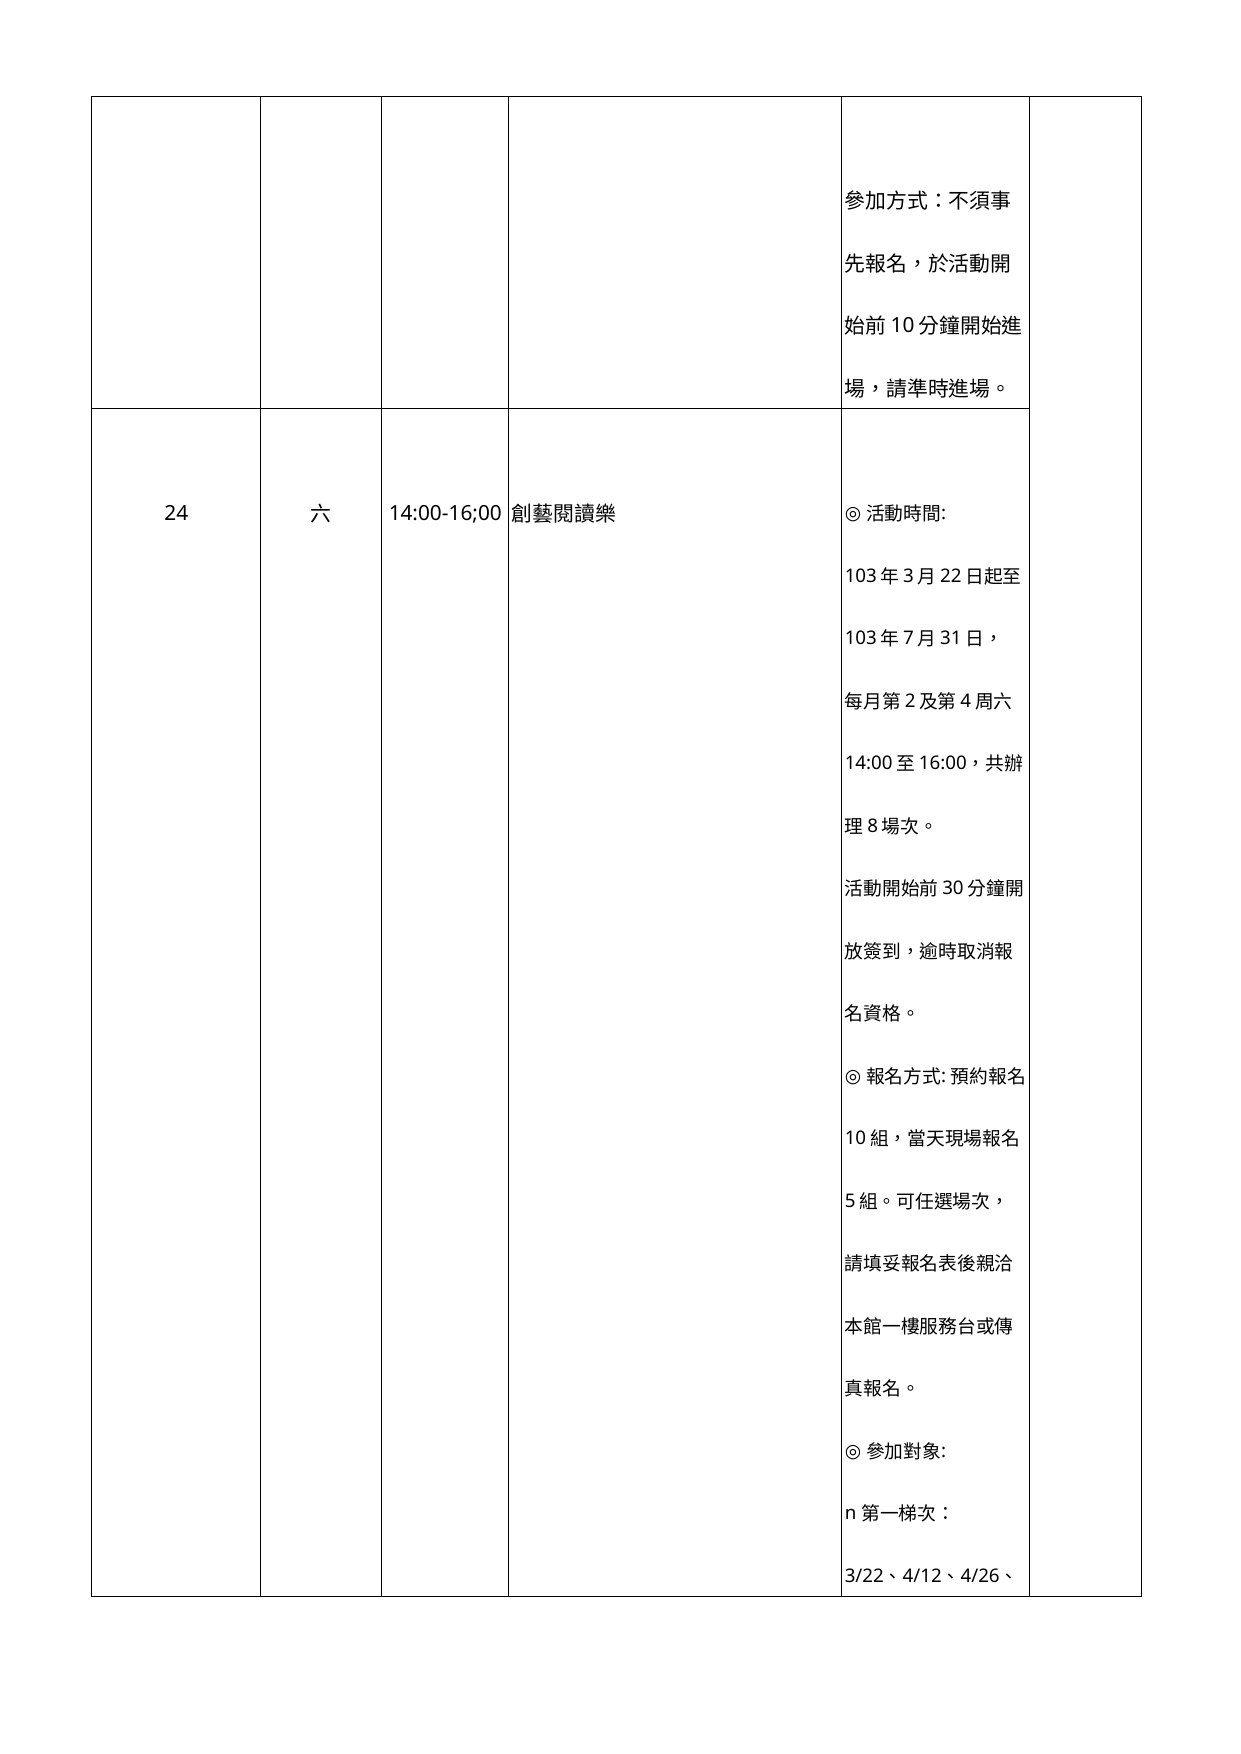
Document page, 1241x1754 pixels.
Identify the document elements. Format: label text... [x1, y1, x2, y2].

table_cell 24 [92, 409, 260, 1596]
table_cell 14:00-16;00 [382, 409, 508, 1596]
table_cell ◎ 活動時間: 103年3月22日起至103年7月31日， 每月第2及第4周六14:00至16:00，共辦理8場次。 活動開始前30分鐘開放簽到，逾時取消報名資格。 ◎ 報名方式: 預約報名10組，當天現場報名5組。可任選場次，請填妥報名表後親洽本館一樓服務台或傳真報名。 ◎ 參加對象: n 第一梯次：3/22、4/12、4/26、 [842, 409, 1029, 1596]
table_cell [509, 97, 841, 408]
table_cell [261, 97, 381, 408]
table_cell 參加方式：不須事先報名，於活動開始前10分鐘開始進場，請準時進場。 [842, 97, 1029, 408]
table_cell 創藝閱讀樂 [509, 409, 841, 1596]
table_cell [92, 97, 260, 408]
table_cell [1030, 97, 1141, 1596]
table_cell [382, 97, 508, 408]
table_cell 六 [261, 409, 381, 1596]
